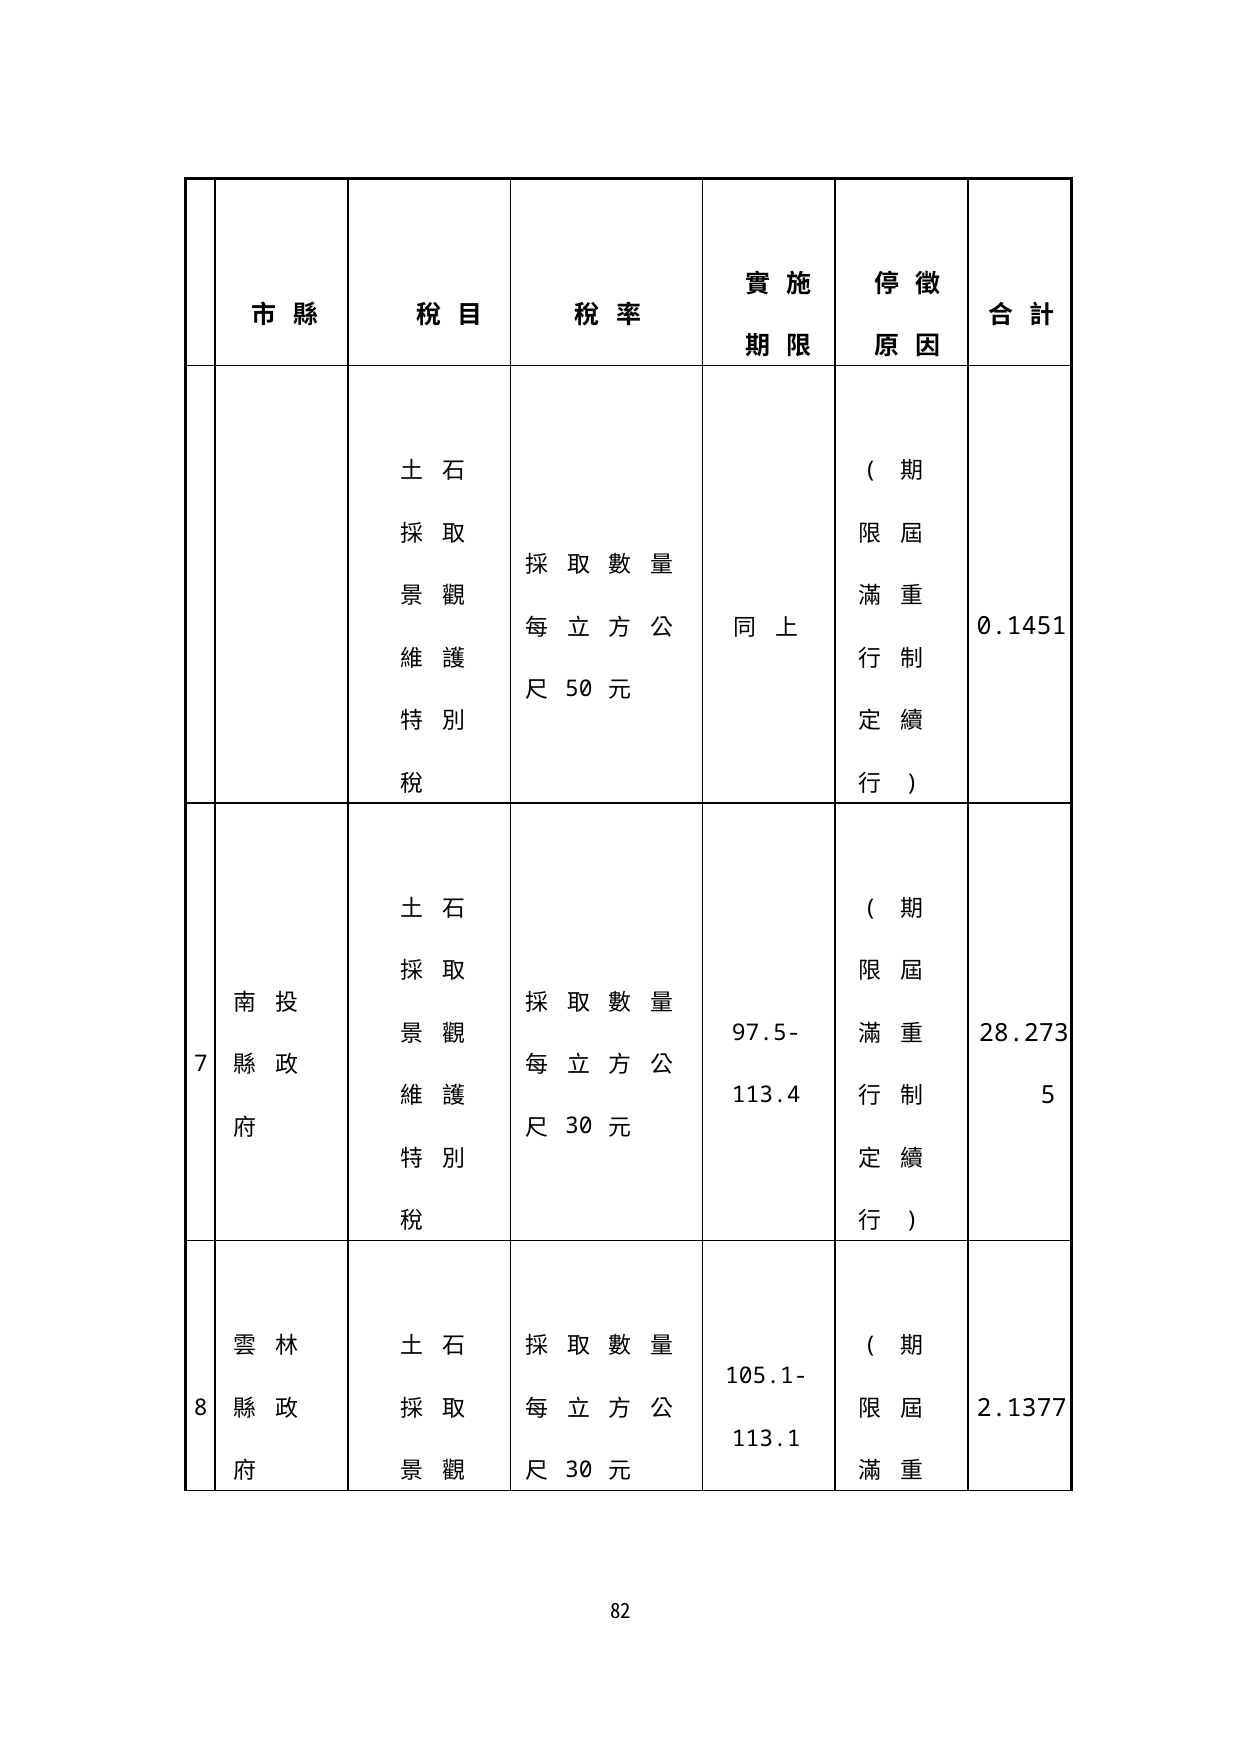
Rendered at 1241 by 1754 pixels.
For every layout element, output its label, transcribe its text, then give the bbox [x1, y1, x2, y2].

table_cell 8 [187, 1241, 214, 1490]
table_header 市縣 [216, 180, 347, 365]
table_cell [216, 366, 347, 802]
table_cell 97.5-113.4 [703, 804, 834, 1240]
table_cell 0.1451 [969, 366, 1070, 802]
table_cell 105.1-113.1 [703, 1241, 834, 1490]
table_cell 2.1377 [969, 1241, 1070, 1490]
table_header 停徵原因 [836, 180, 967, 365]
table_cell 同上 [703, 366, 834, 802]
table_cell (期限屆滿重 [836, 1241, 967, 1490]
table_cell 土石採取景觀維護特別稅 [349, 804, 510, 1240]
table_cell 7 [187, 804, 214, 1240]
table_header [187, 180, 214, 365]
table_header 實施期限 [703, 180, 834, 365]
table_header 稅目 [349, 180, 510, 365]
table_cell 土石採取景觀 [349, 1241, 510, 1490]
table_header 合計 [969, 180, 1070, 365]
table_cell 採取數量每立方公尺30元 [511, 1241, 702, 1490]
table_cell (期限屆滿重行制定續行) [836, 366, 967, 802]
table_cell 土石採取景觀維護特別稅 [349, 366, 510, 802]
table_cell 雲林縣政府 [216, 1241, 347, 1490]
table_cell 採取數量每立方公尺50元 [511, 366, 702, 802]
table_header 稅率 [511, 180, 702, 365]
table_cell (期限屆滿重行制定續行) [836, 804, 967, 1240]
table_cell 採取數量每立方公尺30元 [511, 804, 702, 1240]
table_cell 28.2735 [969, 804, 1070, 1240]
table_cell [187, 366, 214, 802]
table_cell 南投縣政府 [216, 804, 347, 1240]
